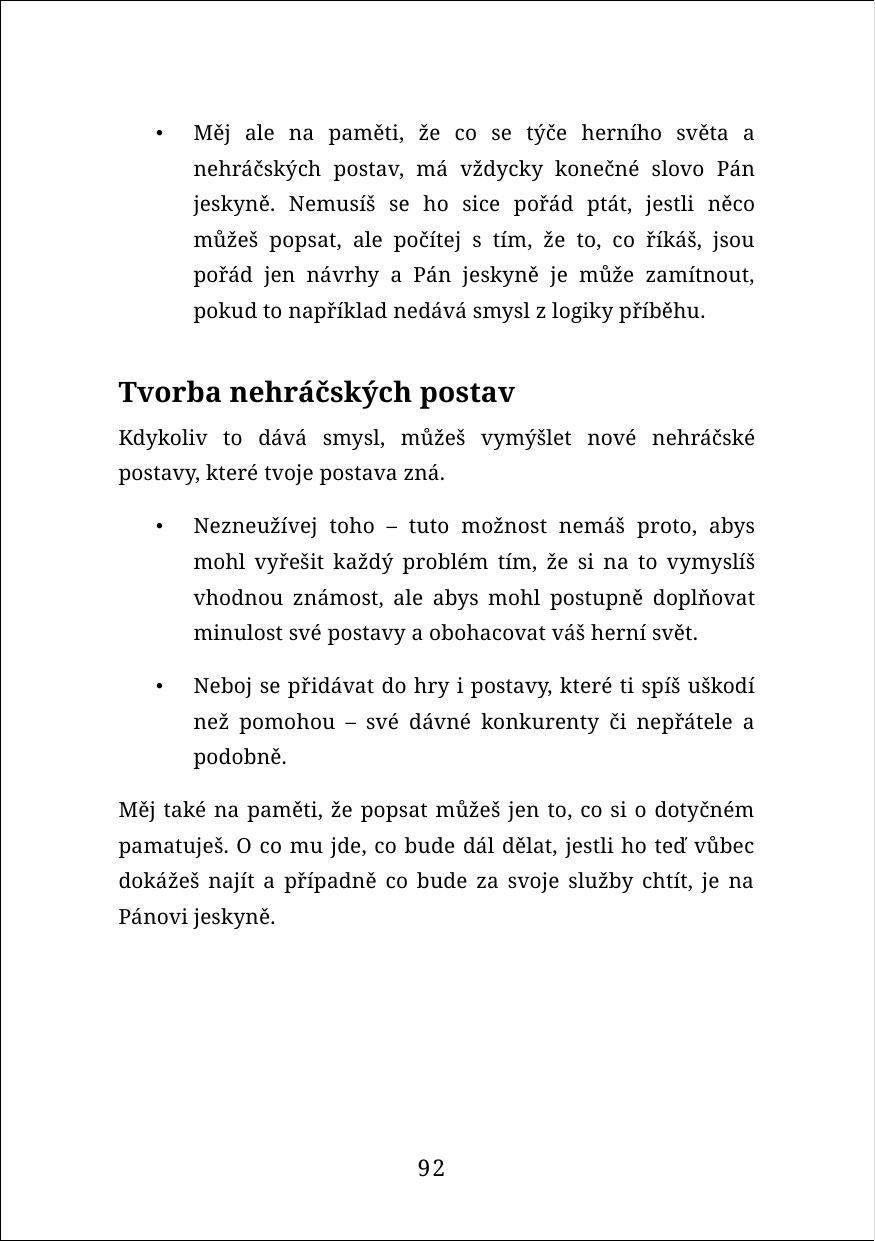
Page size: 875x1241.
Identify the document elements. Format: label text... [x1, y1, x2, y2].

list Neboj se přidávat do hry i postavy, které ti spíš uškodí než pomohou – své dávné konkurenty či nepřátele a podobně. [156, 671, 756, 771]
list Měj ale na paměti, že co se týče herního světa a nehráčských postav, má vždycky konečné slovo Pán jeskyně. Nemusíš se ho sice pořád ptát, jestli něco můžeš popsat, ale počítej s tím, že to, co říkáš, jsou pořád jen návrhy a Pán jeskyně je může zamítnout, pokud to například nedává smysl z logiky příběhu. [156, 118, 756, 324]
text Kdykoliv to dává smysl, můžeš vymýšlet nové nehráčské postavy, které tvoje postava zná. [118, 423, 756, 487]
subtitle Tvorba nehráčských postav [118, 373, 756, 411]
text Měj také na paměti, že popsat můžeš jen to, co si o dotyčném pamatuješ. O co mu jde, co bude dál dělat, jestli ho teď vůbec dokážeš najít a případně co bude za svoje služby chtít, je na Pánovi jeskyně. [118, 796, 756, 931]
list Nezneužívej toho – tuto možnost nemáš proto, abys mohl vyřešit každý problém tím, že si na to vymyslíš vhodnou známost, ale abys mohl postupně doplňovat minulost své postavy a obohacovat váš herní svět. [156, 512, 756, 647]
